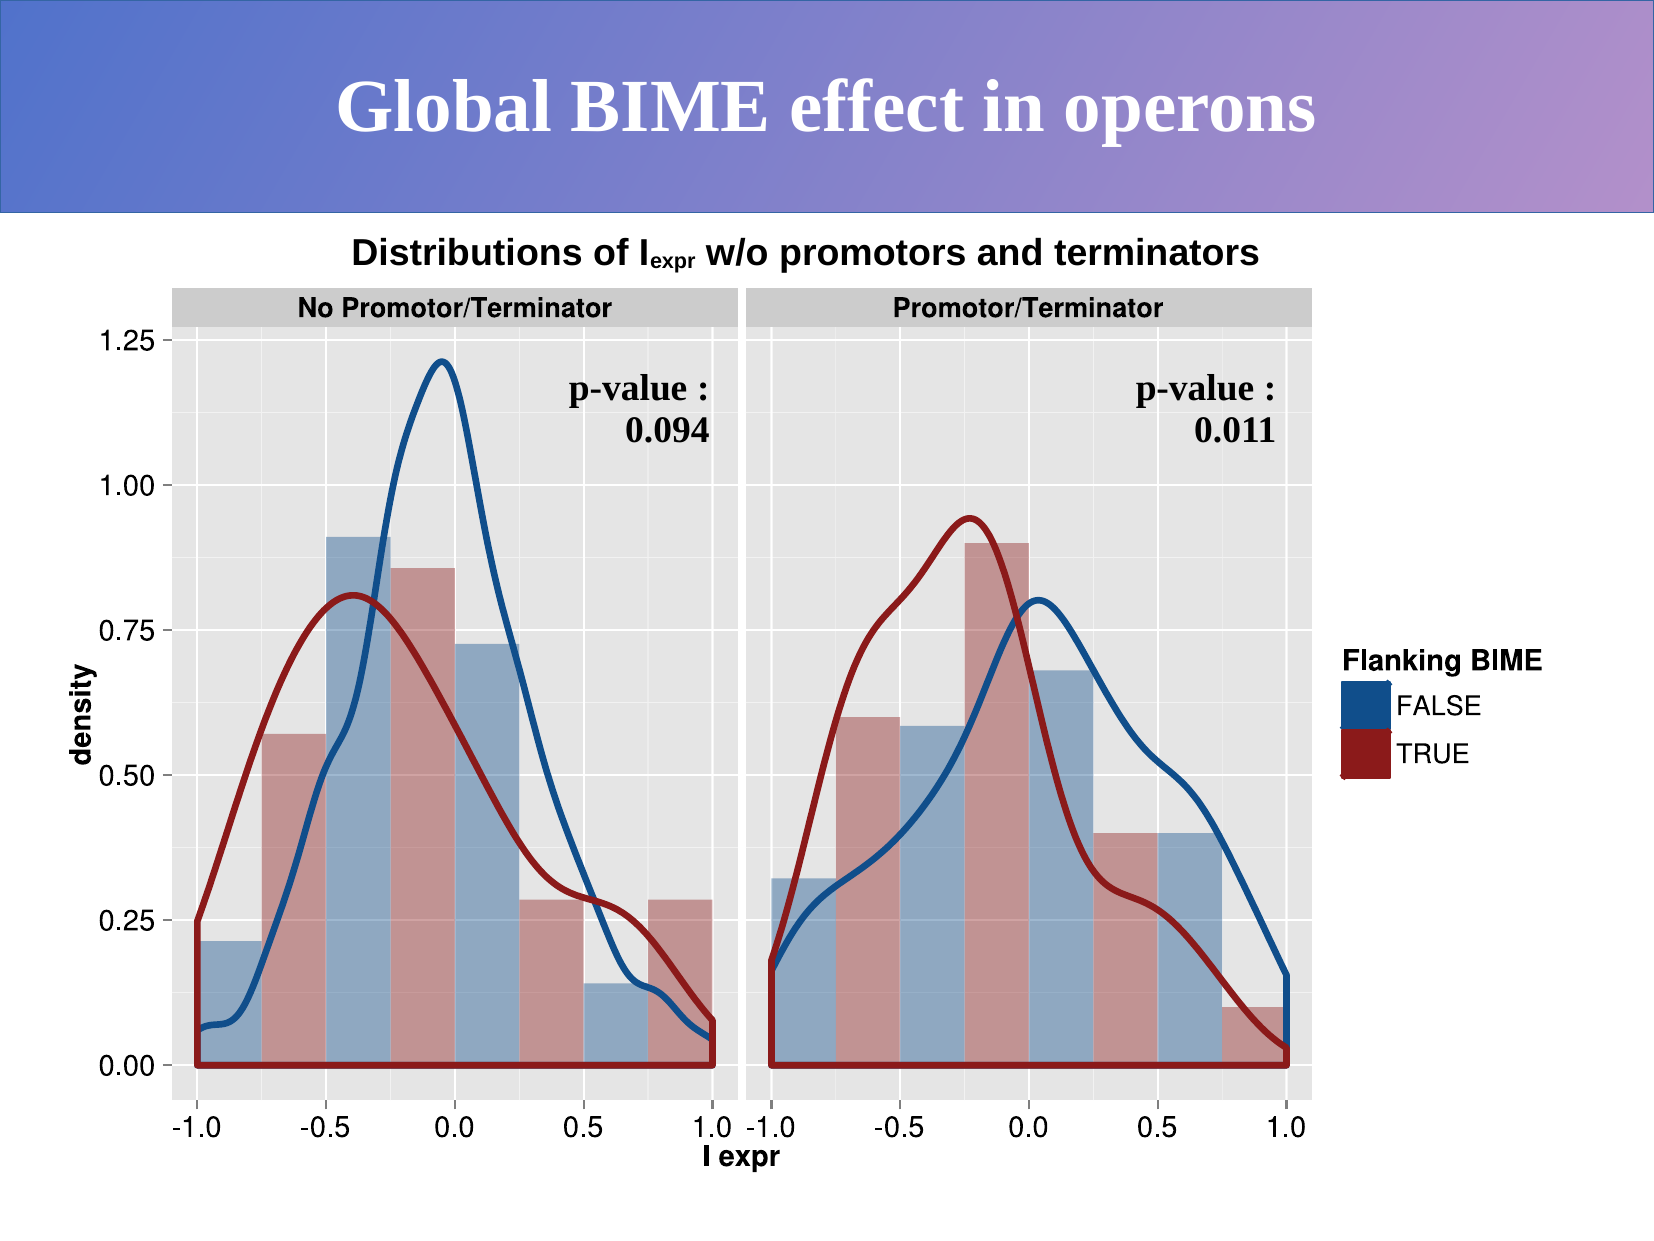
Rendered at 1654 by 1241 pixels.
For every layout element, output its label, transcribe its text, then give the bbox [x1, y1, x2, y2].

text_box p-value : 0.011 [1075, 359, 1292, 458]
picture [45, 257, 1609, 1189]
text_box p-value : 0.094 [508, 359, 725, 458]
text_box Distributions of Iexpr w/o promotors and terminators [336, 224, 1317, 294]
title Global BIME effect in operons [82, 23, 1571, 189]
list [82, 236, 1571, 1158]
